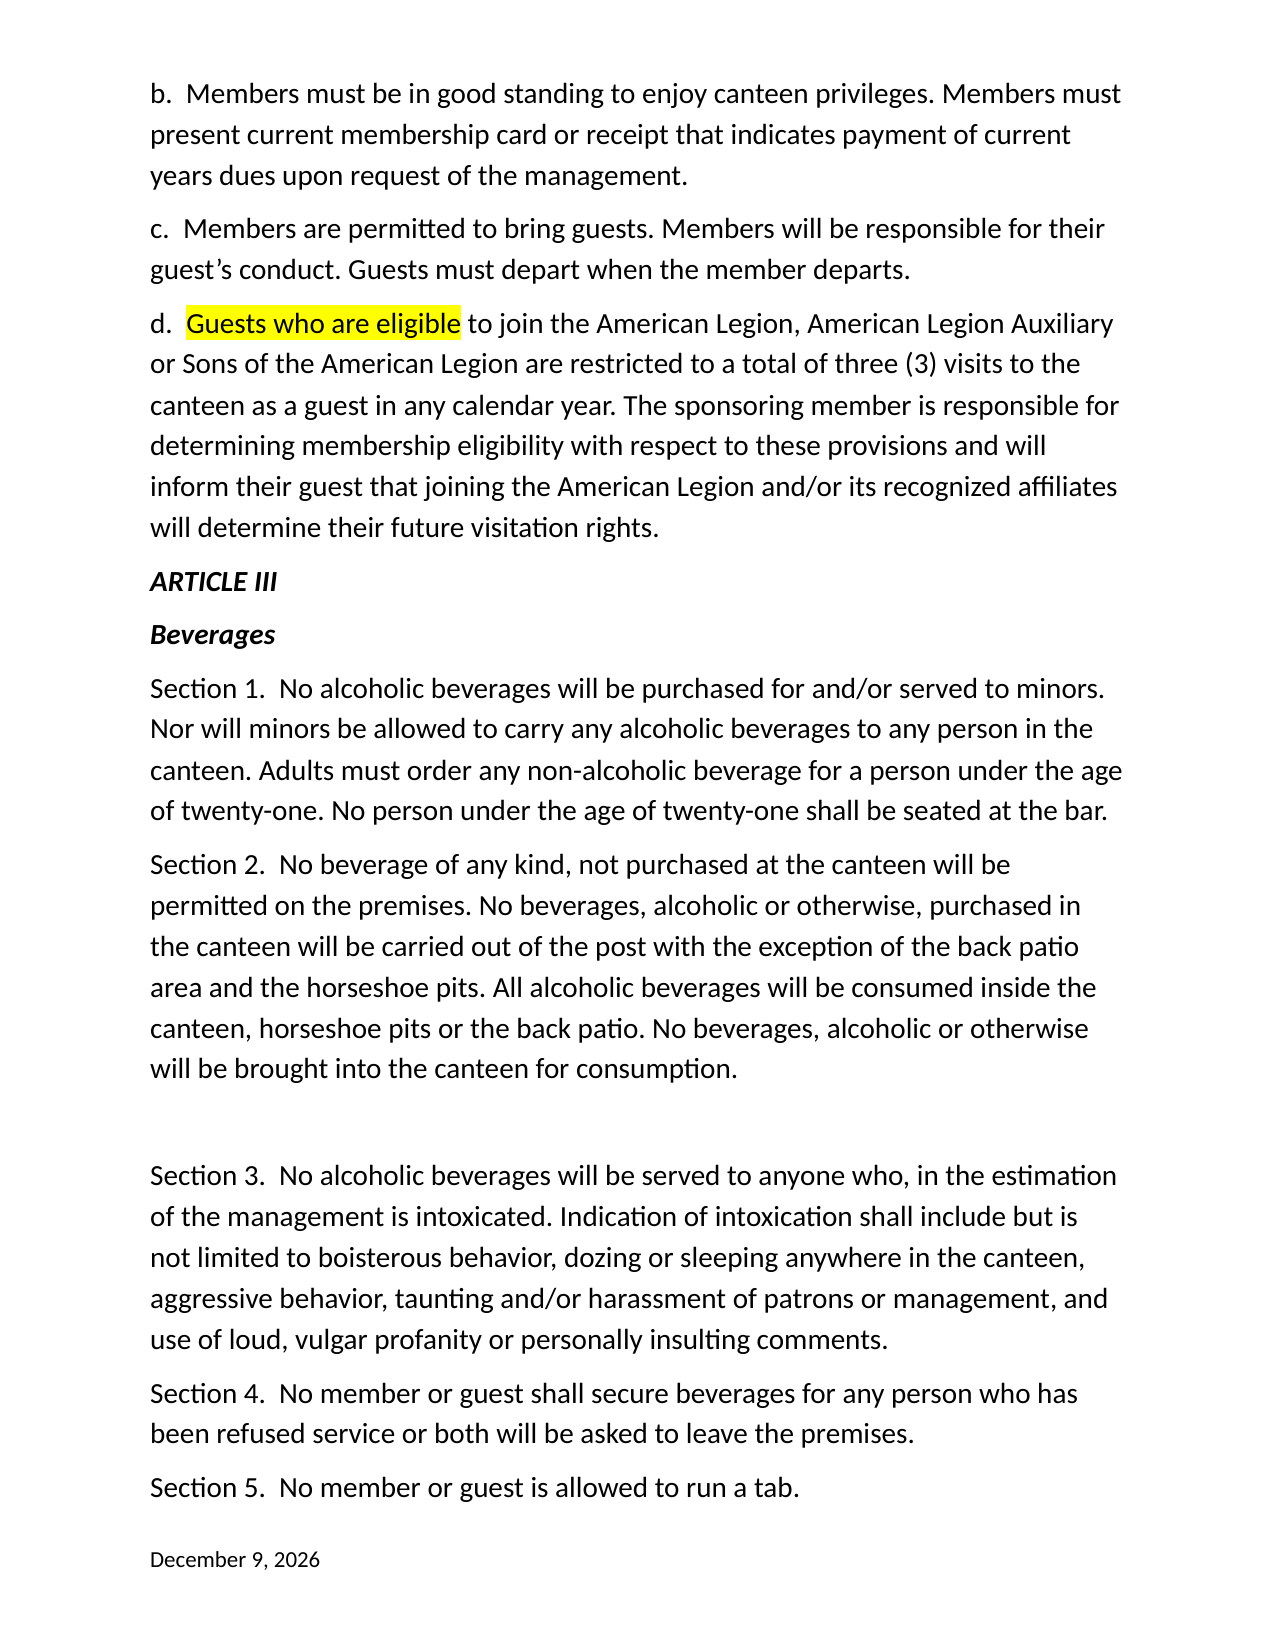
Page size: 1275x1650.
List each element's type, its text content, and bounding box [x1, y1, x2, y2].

text ARTICLE III [150, 563, 1125, 598]
text b. Members must be in good standing to enjoy canteen privileges. Members must present current membership card or receipt that indicates payment of current years dues upon request of the management. [150, 75, 1125, 192]
text Section 1. No alcoholic beverages will be purchased for and/or served to minors. Nor will minors be allowed to carry any alcoholic beverages to any person in the canteen. Adults must order any non-alcoholic beverage for a person under the age of twenty-one. No person under the age of twenty-one shall be seated at the bar. [150, 670, 1125, 828]
text c. Members are permitted to bring guests. Members will be responsible for their guest’s conduct. Guests must depart when the member departs. [150, 210, 1125, 287]
text Beverages [150, 616, 1125, 652]
text Section 2. No beverage of any kind, not purchased at the canteen will be permitted on the premises. No beverages, alcoholic or otherwise, purchased in the canteen will be carried out of the post with the exception of the back patio area and the horseshoe pits. All alcoholic beverages will be consumed inside the canteen, horseshoe pits or the back patio. No beverages, alcoholic or otherwise will be brought into the canteen for consumption. [150, 846, 1125, 1086]
text d. Guests who are eligible to join the American Legion, American Legion Auxiliary or Sons of the American Legion are restricted to a total of three (3) visits to the canteen as a guest in any calendar year. The sponsoring member is responsible for determining membership eligibility with respect to these provisions and will inform their guest that joining the American Legion and/or its recognized affiliates will determine their future visitation rights. [150, 305, 1125, 545]
text Section 5. No member or guest is allowed to run a tab. [150, 1469, 1125, 1505]
text Section 4. No member or guest shall secure beverages for any person who has been refused service or both will be asked to leave the premises. [150, 1375, 1125, 1451]
text Section 3. No alcoholic beverages will be served to anyone who, in the estimation of the management is intoxicated. Indication of intoxication shall include but is not limited to boisterous behavior, dozing or sleeping anywhere in the canteen, aggressive behavior, taunting and/or harassment of patrons or management, and use of loud, vulgar profanity or personally insulting comments. [150, 1157, 1125, 1357]
